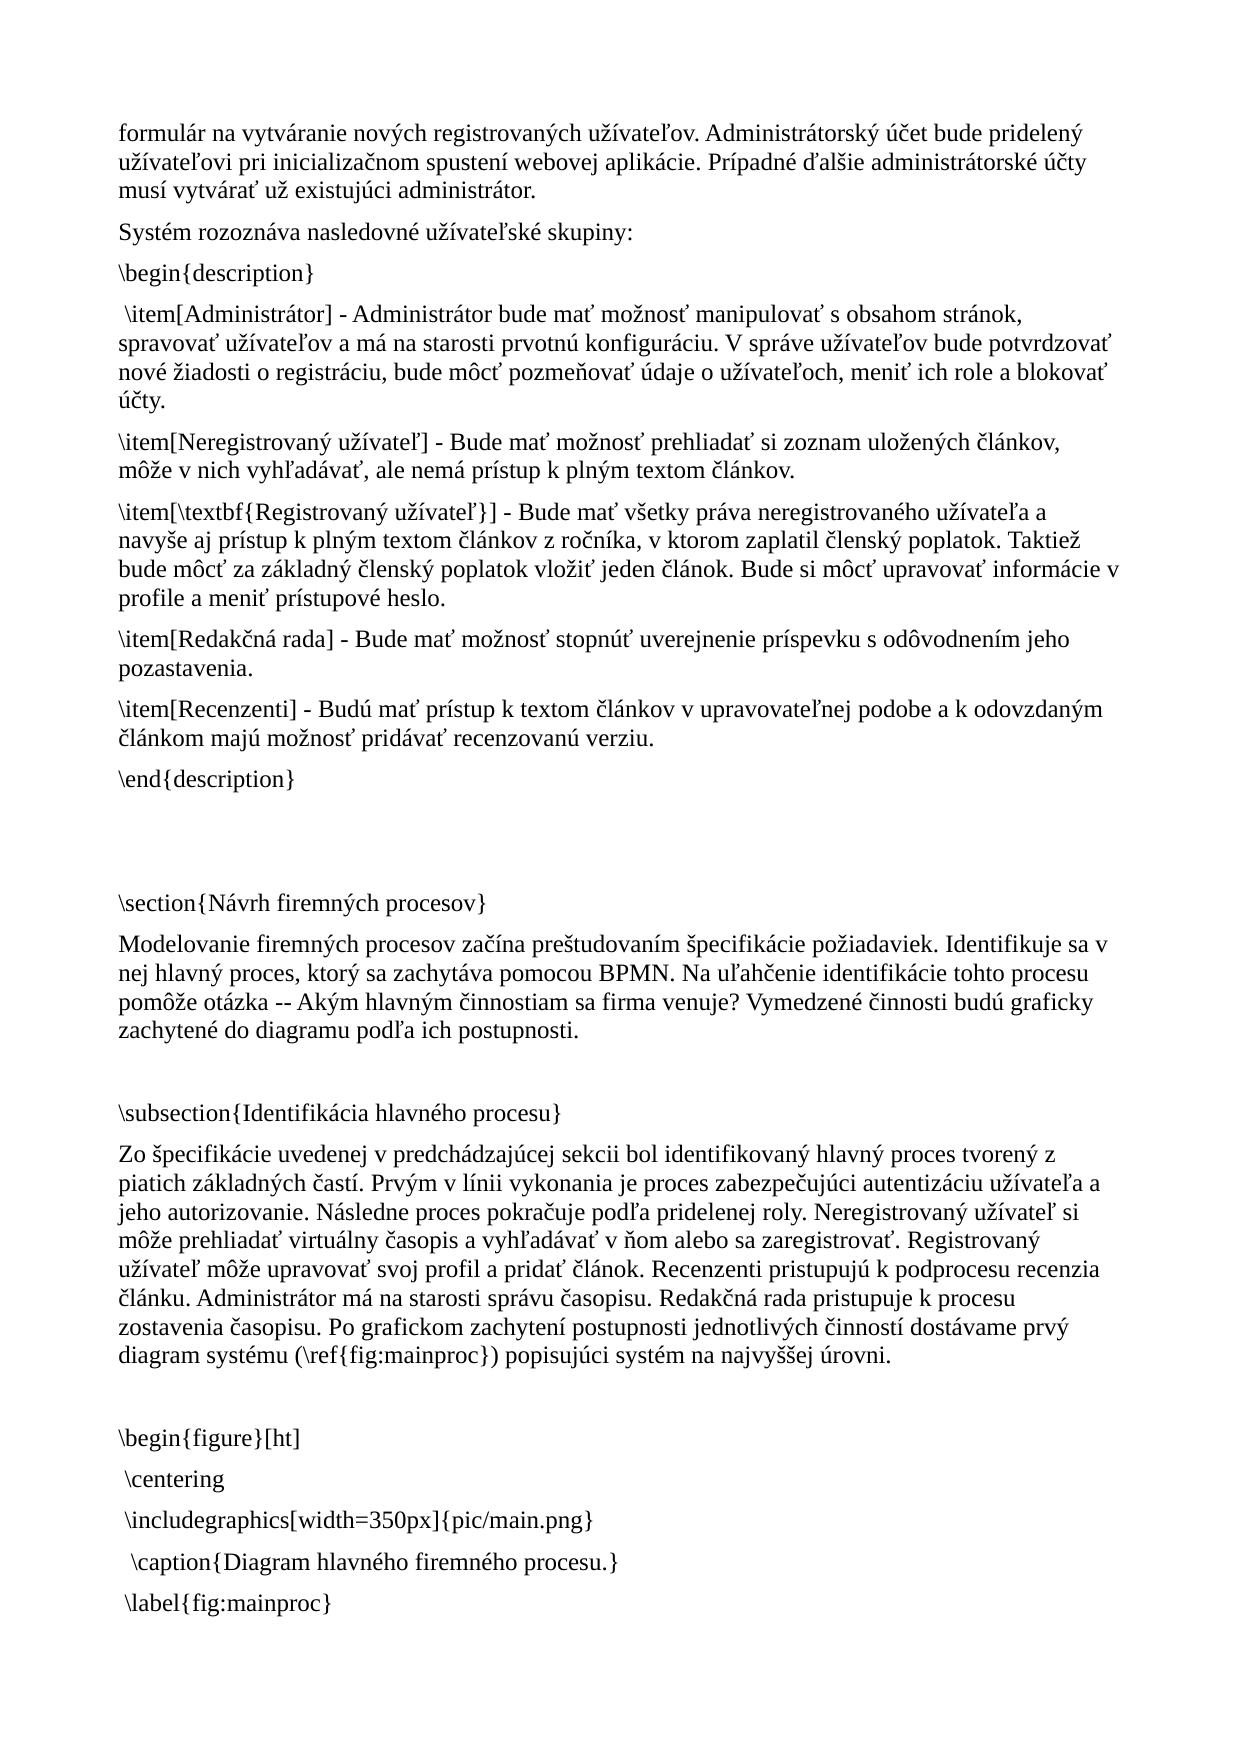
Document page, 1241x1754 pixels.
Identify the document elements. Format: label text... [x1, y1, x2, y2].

text \subsection{Identifikácia hlavného procesu} [118, 1098, 1119, 1127]
text formulár na vytváranie nových registrovaných užívateľov. Administrátorský účet bude pridelený užívateľovi pri inicializačnom spustení webovej aplikácie. Prípadné ďalšie administrátorské účty musí vytvárať už existujúci administrátor. [118, 118, 1119, 204]
text \label{fig:mainproc} [118, 1588, 1119, 1617]
text \centering [118, 1464, 1119, 1493]
text Zo špecifikácie uvedenej v predchádzajúcej sekcii bol identifikovaný hlavný proces tvorený z piatich základných častí. Prvým v línii vykonania je proces zabezpečujúci autentizáciu užívateľa a jeho autorizovanie. Následne proces pokračuje podľa pridelenej roly. Neregistrovaný užívateľ si môže prehliadať virtuálny časopis a vyhľadávať v ňom alebo sa zaregistrovať. Registrovaný užívateľ môže upravovať svoj profil a pridať článok. Recenzenti pristupujú k podprocesu recenzia článku. Administrátor má na starosti správu časopisu. Redakčná rada pristupuje k procesu zostavenia časopisu. Po grafickom zachytení postupnosti jednotlivých činností dostávame prvý diagram systému (\ref{fig:mainproc}) popisujúci systém na najvyššej úrovni. [118, 1139, 1119, 1369]
text \begin{figure}[ht] [118, 1423, 1119, 1452]
text \caption{Diagram hlavného firemného procesu.} [118, 1547, 1119, 1576]
text \section{Návrh firemných procesov} [118, 888, 1119, 917]
text \item[Administrátor] - Administrátor bude mať možnosť manipulovať s obsahom stránok, spravovať užívateľov a má na starosti prvotnú konfiguráciu. V správe užívateľov bude potvrdzovať nové žiadosti o registráciu, bude môcť pozmeňovať údaje o užívateľoch, meniť ich role a blokovať účty. [118, 299, 1119, 414]
text \begin{description} [118, 258, 1119, 287]
text Modelovanie firemných procesov začína preštudovaním špecifikácie požiadaviek. Identifikuje sa v nej hlavný proces, ktorý sa zachytáva pomocou BPMN. Na uľahčenie identifikácie tohto procesu pomôže otázka -- Akým hlavným činnostiam sa firma venuje? Vymedzené činnosti budú graficky zachytené do diagramu podľa ich postupnosti. [118, 929, 1119, 1044]
text \end{description} [118, 764, 1119, 793]
text \item[Neregistrovaný užívateľ] - Bude mať možnosť prehliadať si zoznam uložených článkov, môže v nich vyhľadávať, ale nemá prístup k plným textom článkov. [118, 427, 1119, 484]
text Systém rozoznáva nasledovné užívateľské skupiny: [118, 217, 1119, 246]
text \item[Recenzenti] - Budú mať prístup k textom článkov v upravovateľnej podobe a k odovzdaným článkom majú možnosť pridávať recenzovanú verziu. [118, 694, 1119, 752]
text \item[Redakčná rada] - Bude mať možnosť stopnúť uverejnenie príspevku s odôvodnením jeho pozastavenia. [118, 624, 1119, 682]
text \item[\textbf{Registrovaný užívateľ}] - Bude mať všetky práva neregistrovaného užívateľa a navyše aj prístup k plným textom článkov z ročníka, v ktorom zaplatil členský poplatok. Taktiež bude môcť za základný členský poplatok vložiť jeden článok. Bude si môcť upravovať informácie v profile a meniť prístupové heslo. [118, 497, 1119, 612]
text \includegraphics[width=350px]{pic/main.png} [118, 1506, 1119, 1534]
